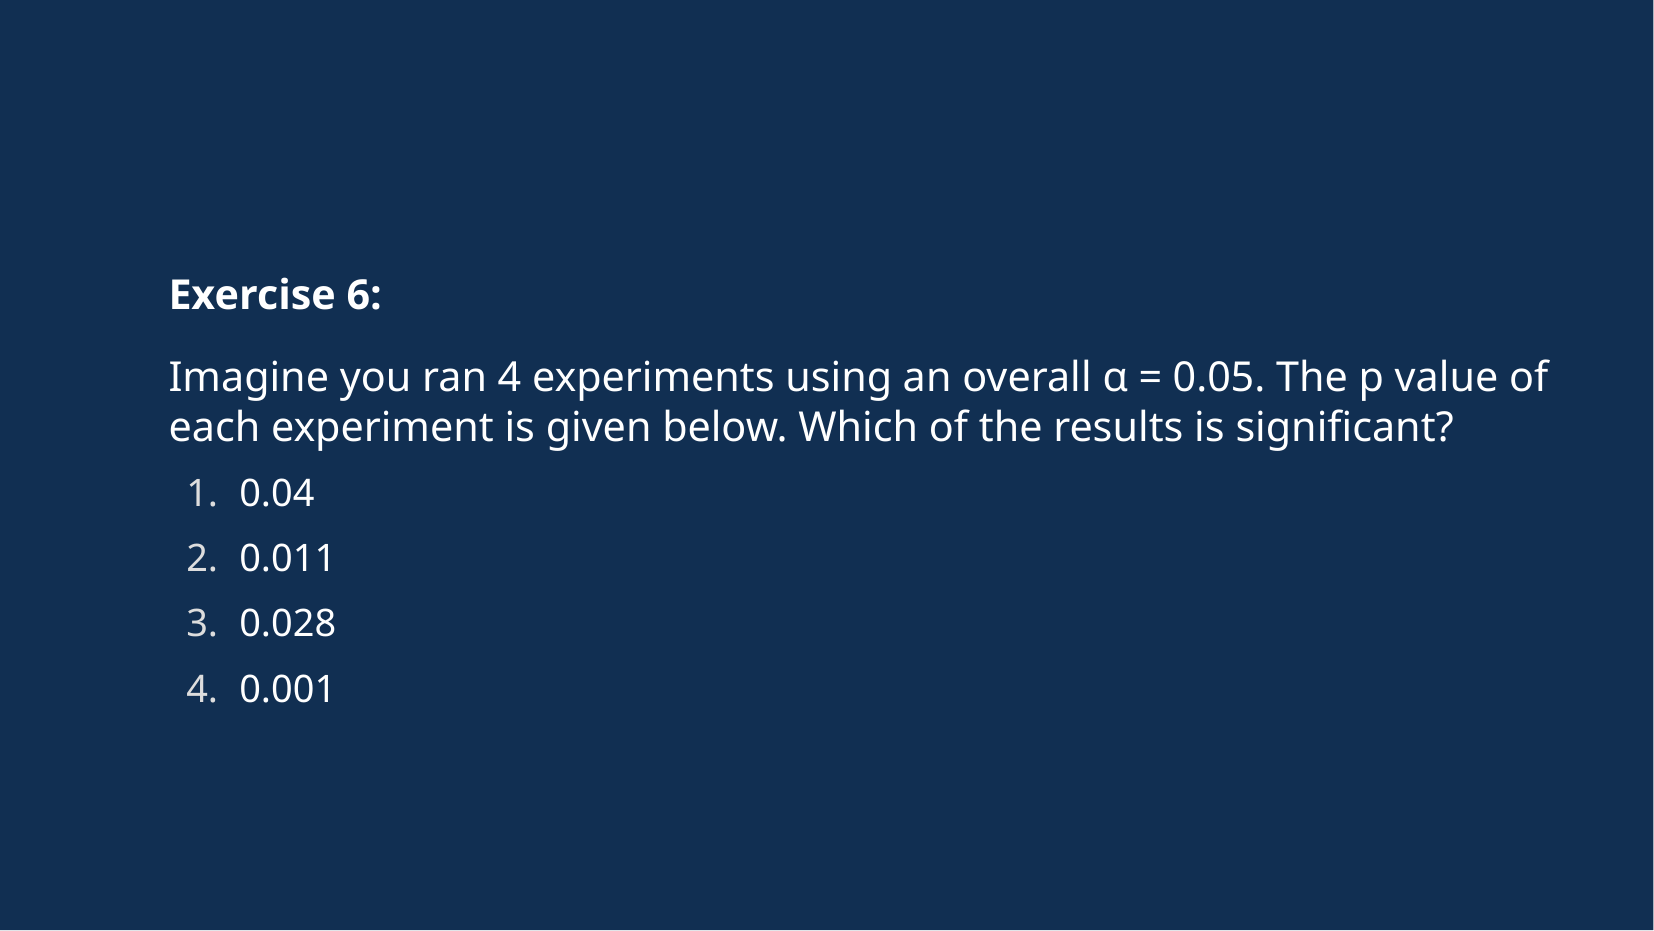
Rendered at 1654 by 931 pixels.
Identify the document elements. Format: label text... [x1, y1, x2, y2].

list Exercise 6: Imagine you ran 4 experiments using an overall α = 0.05. The p value of each experiment is given below. Which of the results is significant? 0.04 0.011 0.028 0.001 [97, 268, 1563, 806]
